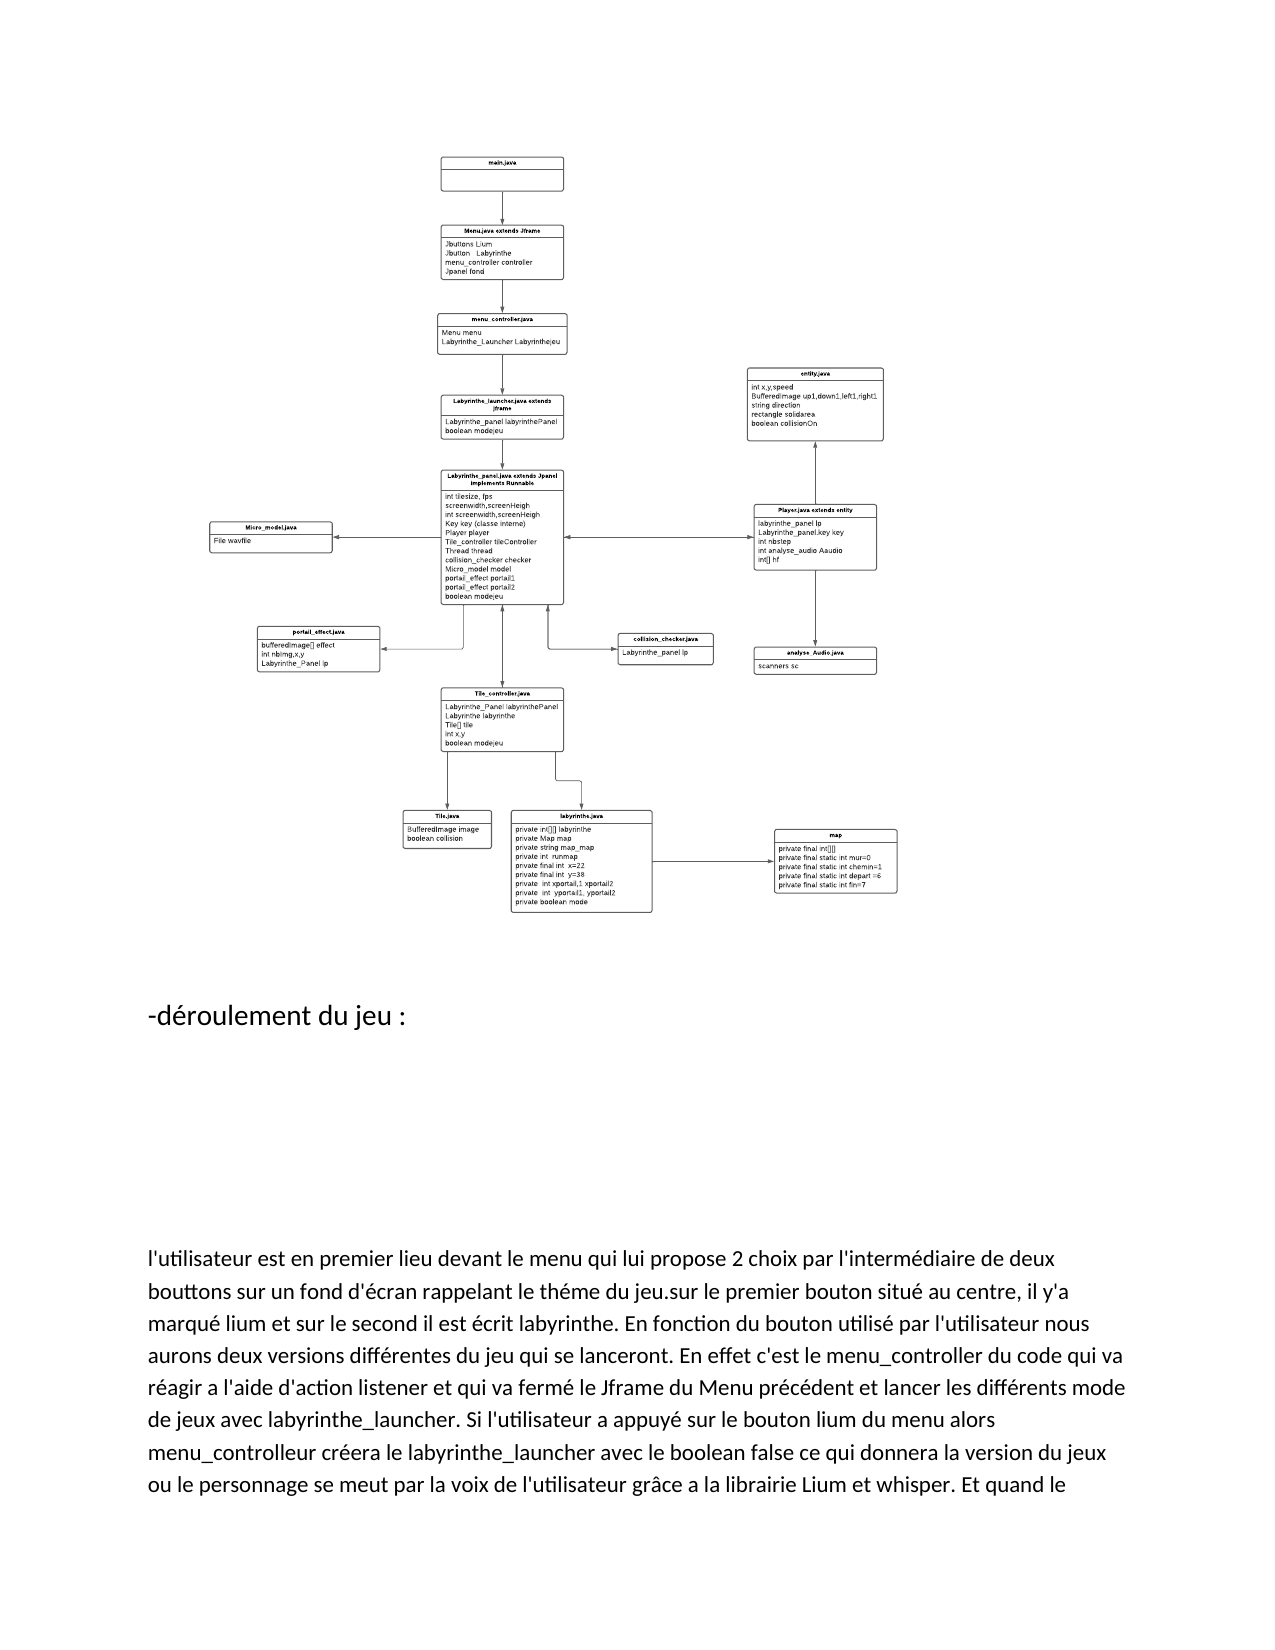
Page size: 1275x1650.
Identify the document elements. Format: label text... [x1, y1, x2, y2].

text l'utilisateur est en premier lieu devant le menu qui lui propose 2 choix par l'intermédiaire de deux bouttons sur un fond d'écran rappelant le théme du jeu.sur le premier bouton situé au centre, il y'a marqué lium et sur le second il est écrit labyrinthe. En fonction du bouton utilisé par l'utilisateur nous aurons deux versions différentes du jeu qui se lanceront. En effet c'est le menu_controller du code qui va réagir a l'aide d'action listener et qui va fermé le Jframe du Menu précédent et lancer les différents mode de jeux avec labyrinthe_launcher. Si l'utilisateur a appuyé sur le bouton lium du menu alors menu_controlleur créera le labyrinthe_launcher avec le boolean false ce qui donnera la version du jeux ou le personnage se meut par la voix de l'utilisateur grâce a la librairie Lium et whisper. Et quand le [148, 1244, 1127, 1498]
text -déroulement du jeu : [148, 997, 1127, 1033]
